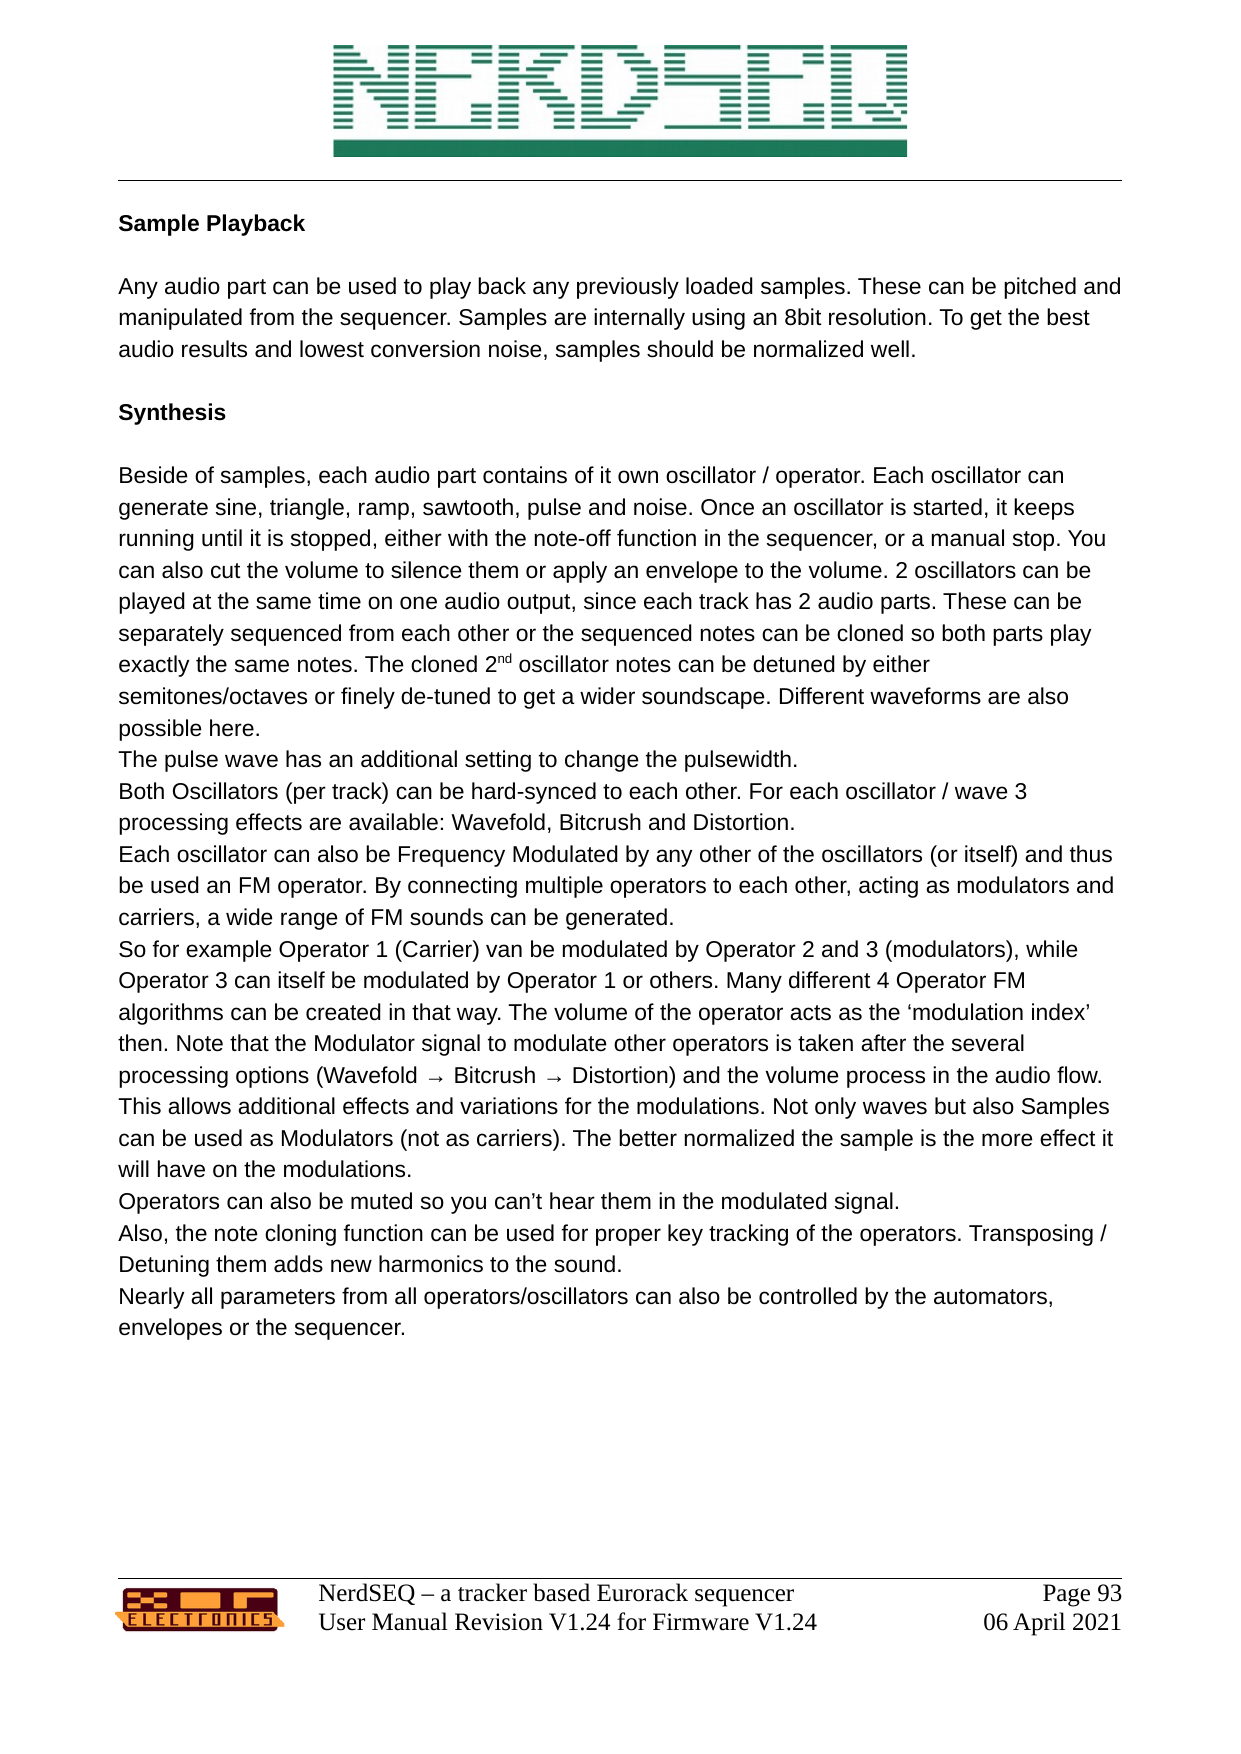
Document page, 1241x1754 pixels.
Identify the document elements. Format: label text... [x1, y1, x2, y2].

text Any audio part can be used to play back any previously loaded samples. These can be pitched and manipulated from the sequencer. Samples are internally using an 8bit resolution. To get the best audio results and lowest conversion noise, samples should be normalized well. [118, 273, 1122, 362]
text Operators can also be muted so you can’t hear them in the modulated signal. [118, 1188, 1122, 1214]
text Both Oscillators (per track) can be hard-synced to each other. For each oscillator / wave 3 processing effects are available: Wavefold, Bitcrush and Distortion. [118, 778, 1122, 836]
text Sample Playback [118, 209, 1122, 236]
picture [333, 45, 908, 157]
text Each oscillator can also be Frequency Modulated by any other of the oscillators (or itself) and thus be used an FM operator. By connecting multiple operators to each other, acting as modulators and carriers, a wide range of FM sounds can be generated. [118, 841, 1122, 930]
text Nearly all parameters from all operators/oscillators can also be controlled by the automators, envelopes or the sequencer. [118, 1283, 1122, 1341]
text Also, the note cloning function can be used for proper key tracking of the operators. Transposing / Detuning them adds new harmonics to the sound. [118, 1219, 1122, 1277]
text So for example Operator 1 (Carrier) van be modulated by Operator 2 and 3 (modulators), while Operator 3 can itself be modulated by Operator 1 or others. Many different 4 Operator FM algorithms can be created in that way. The volume of the operator acts as the ‘modulation index’ then. Note that the Modulator signal to modulate other operators is taken after the several processing options (Wavefold → Bitcrush → Distortion) and the volume process in the audio flow. This allows additional effects and variations for the modulations. Not only waves but also Samples can be used as Modulators (not as carriers). The better normalized the sample is the more effect it will have on the modulations. [118, 936, 1122, 1183]
text The pulse wave has an additional setting to change the pulsewidth. [118, 746, 1122, 772]
picture [115, 1584, 285, 1634]
text Beside of samples, each audio part contains of it own oscillator / operator. Each oscillator can generate sine, triangle, ramp, sawtooth, pulse and noise. Once an oscillator is started, it keeps running until it is stopped, either with the note-off function in the sequencer, or a manual stop. You can also cut the volume to silence them or apply an envelope to the volume. 2 oscillators can be played at the same time on one audio output, since each track has 2 audio parts. These can be separately sequenced from each other or the sequenced notes can be cloned so both parts play exactly the same notes. The cloned 2nd oscillator notes can be detuned by either semitones/octaves or finely de-tuned to get a wider soundscape. Different waveforms are also possible here. [118, 462, 1122, 741]
text Synthesis [118, 399, 1122, 425]
